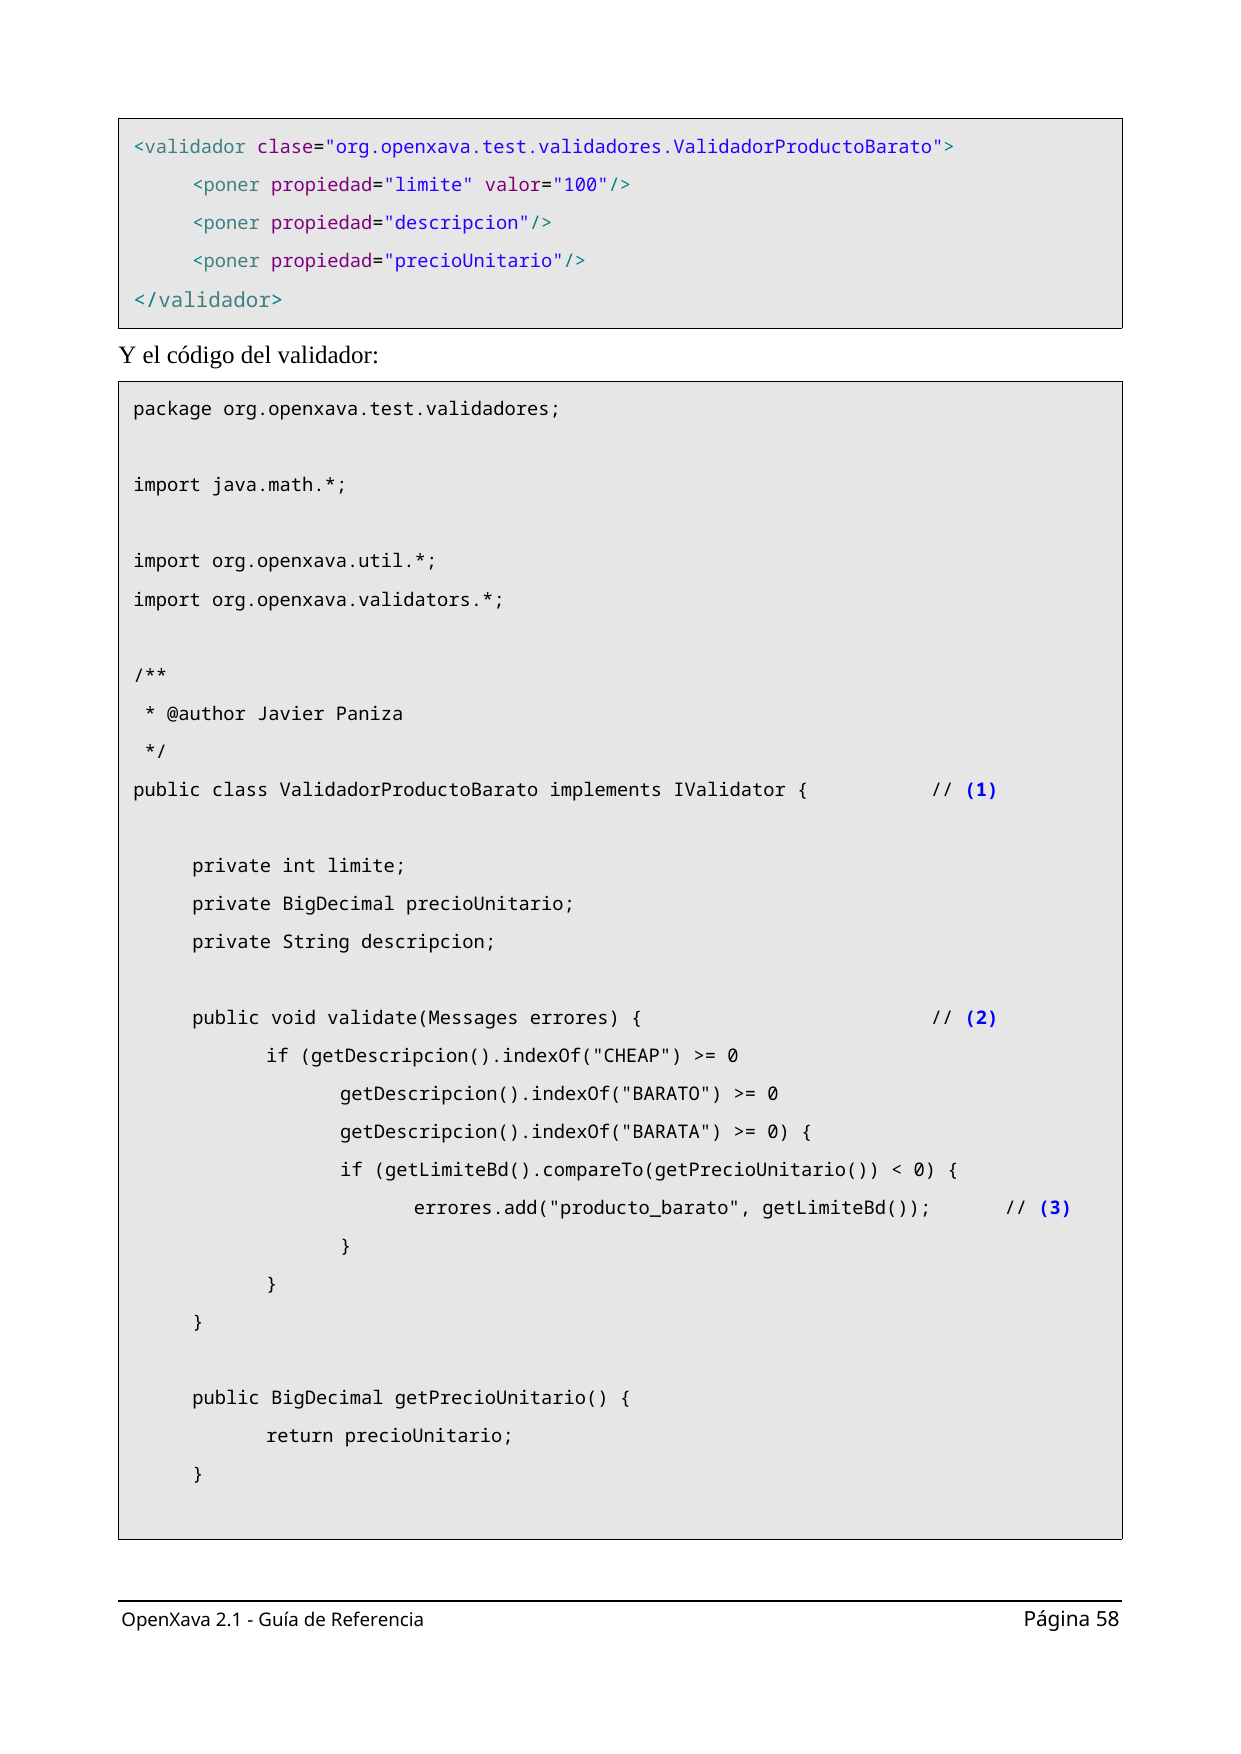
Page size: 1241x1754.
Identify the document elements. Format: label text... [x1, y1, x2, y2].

text import org.openxava.util.*; [119, 533, 1122, 571]
text <poner propiedad="precioUnitario"/> [119, 232, 1122, 270]
text private int limite; [119, 837, 1122, 875]
text * @author Javier Paniza [119, 685, 1122, 723]
text /** [119, 647, 1122, 685]
text import java.math.*; [119, 457, 1122, 495]
text private BigDecimal precioUnitario; [119, 875, 1122, 913]
text private String descripcion; [119, 913, 1122, 951]
text errores.add("producto_barato", getLimiteBd()); // (3) [119, 1179, 1122, 1217]
text getDescripcion().indexOf("BARATA") >= 0) { [119, 1103, 1122, 1141]
text if (getLimiteBd().compareTo(getPrecioUnitario()) < 0) { [119, 1141, 1122, 1179]
text <poner propiedad="descripcion"/> [119, 194, 1122, 232]
text import org.openxava.validators.*; [119, 571, 1122, 609]
text Y el código del validador: [118, 341, 1122, 368]
text public void validate(Messages errores) { // (2) [119, 989, 1122, 1027]
text public class ValidadorProductoBarato implements IValidator { // (1) [119, 761, 1122, 799]
text } [119, 1255, 1122, 1293]
text */ [119, 723, 1122, 761]
text <validador clase="org.openxava.test.validadores.ValidadorProductoBarato"> [119, 119, 1122, 156]
text return precioUnitario; [119, 1407, 1122, 1446]
text <poner propiedad="limite" valor="100"/> [119, 156, 1122, 194]
text public BigDecimal getPrecioUnitario() { [119, 1369, 1122, 1407]
text getDescripcion().indexOf("BARATO") >= 0 [119, 1065, 1122, 1103]
text package org.openxava.test.validadores; [119, 382, 1122, 419]
text </validador> [119, 270, 1122, 328]
text if (getDescripcion().indexOf("CHEAP") >= 0 [119, 1027, 1122, 1065]
text } [119, 1293, 1122, 1331]
text } [119, 1446, 1122, 1483]
text } [119, 1217, 1122, 1255]
